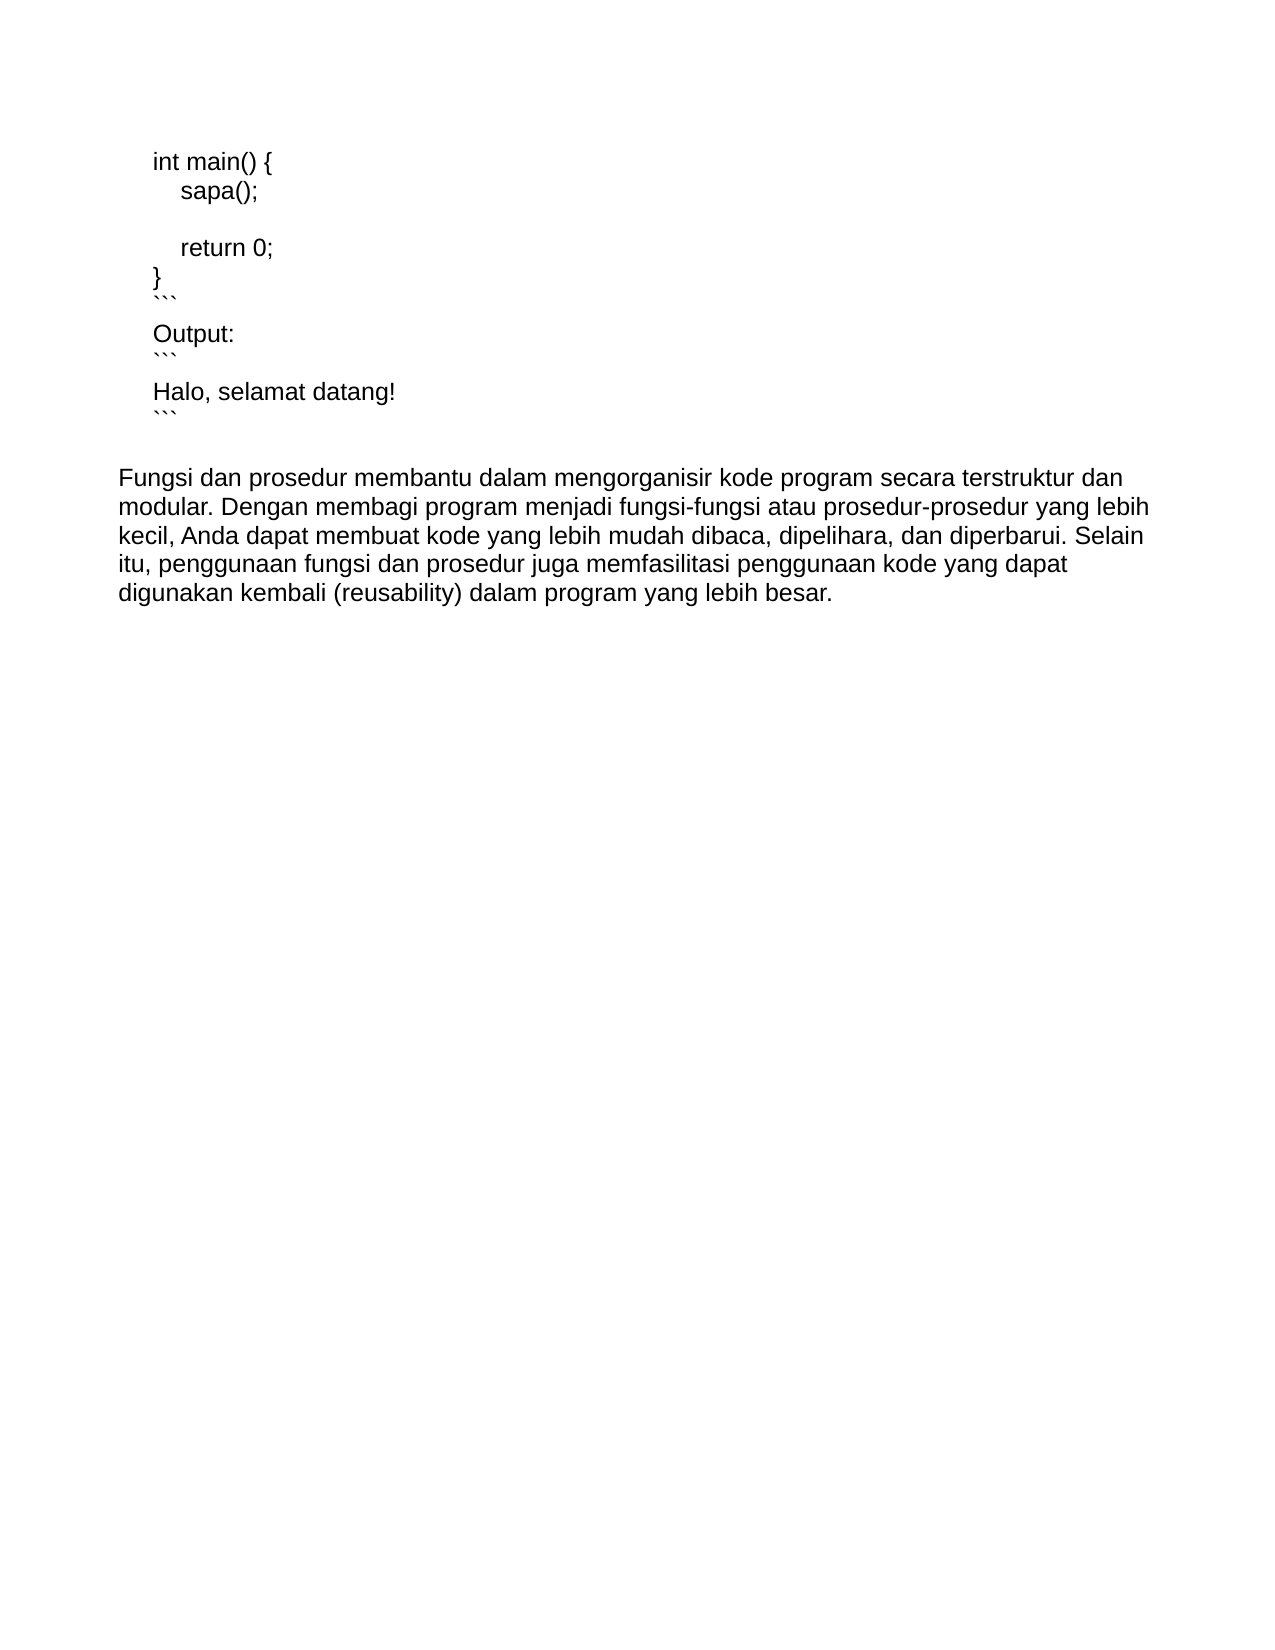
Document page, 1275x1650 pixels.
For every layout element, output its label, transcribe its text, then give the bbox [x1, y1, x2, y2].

text Output: [118, 319, 1157, 348]
text sapa(); [118, 176, 1157, 204]
text ``` [118, 406, 1157, 434]
text ``` [118, 348, 1157, 377]
text Halo, selamat datang! [118, 377, 1157, 406]
text } [118, 262, 1157, 291]
text int main() { [118, 147, 1157, 176]
text return 0; [118, 233, 1157, 262]
text ``` [118, 291, 1157, 319]
text Fungsi dan prosedur membantu dalam mengorganisir kode program secara terstruktur dan modular. Dengan membagi program menjadi fungsi-fungsi atau prosedur-prosedur yang lebih kecil, Anda dapat membuat kode yang lebih mudah dibaca, dipelihara, dan diperbarui. Selain itu, penggunaan fungsi dan prosedur juga memfasilitasi penggunaan kode yang dapat digunakan kembali (reusability) dalam program yang lebih besar. [118, 463, 1157, 607]
